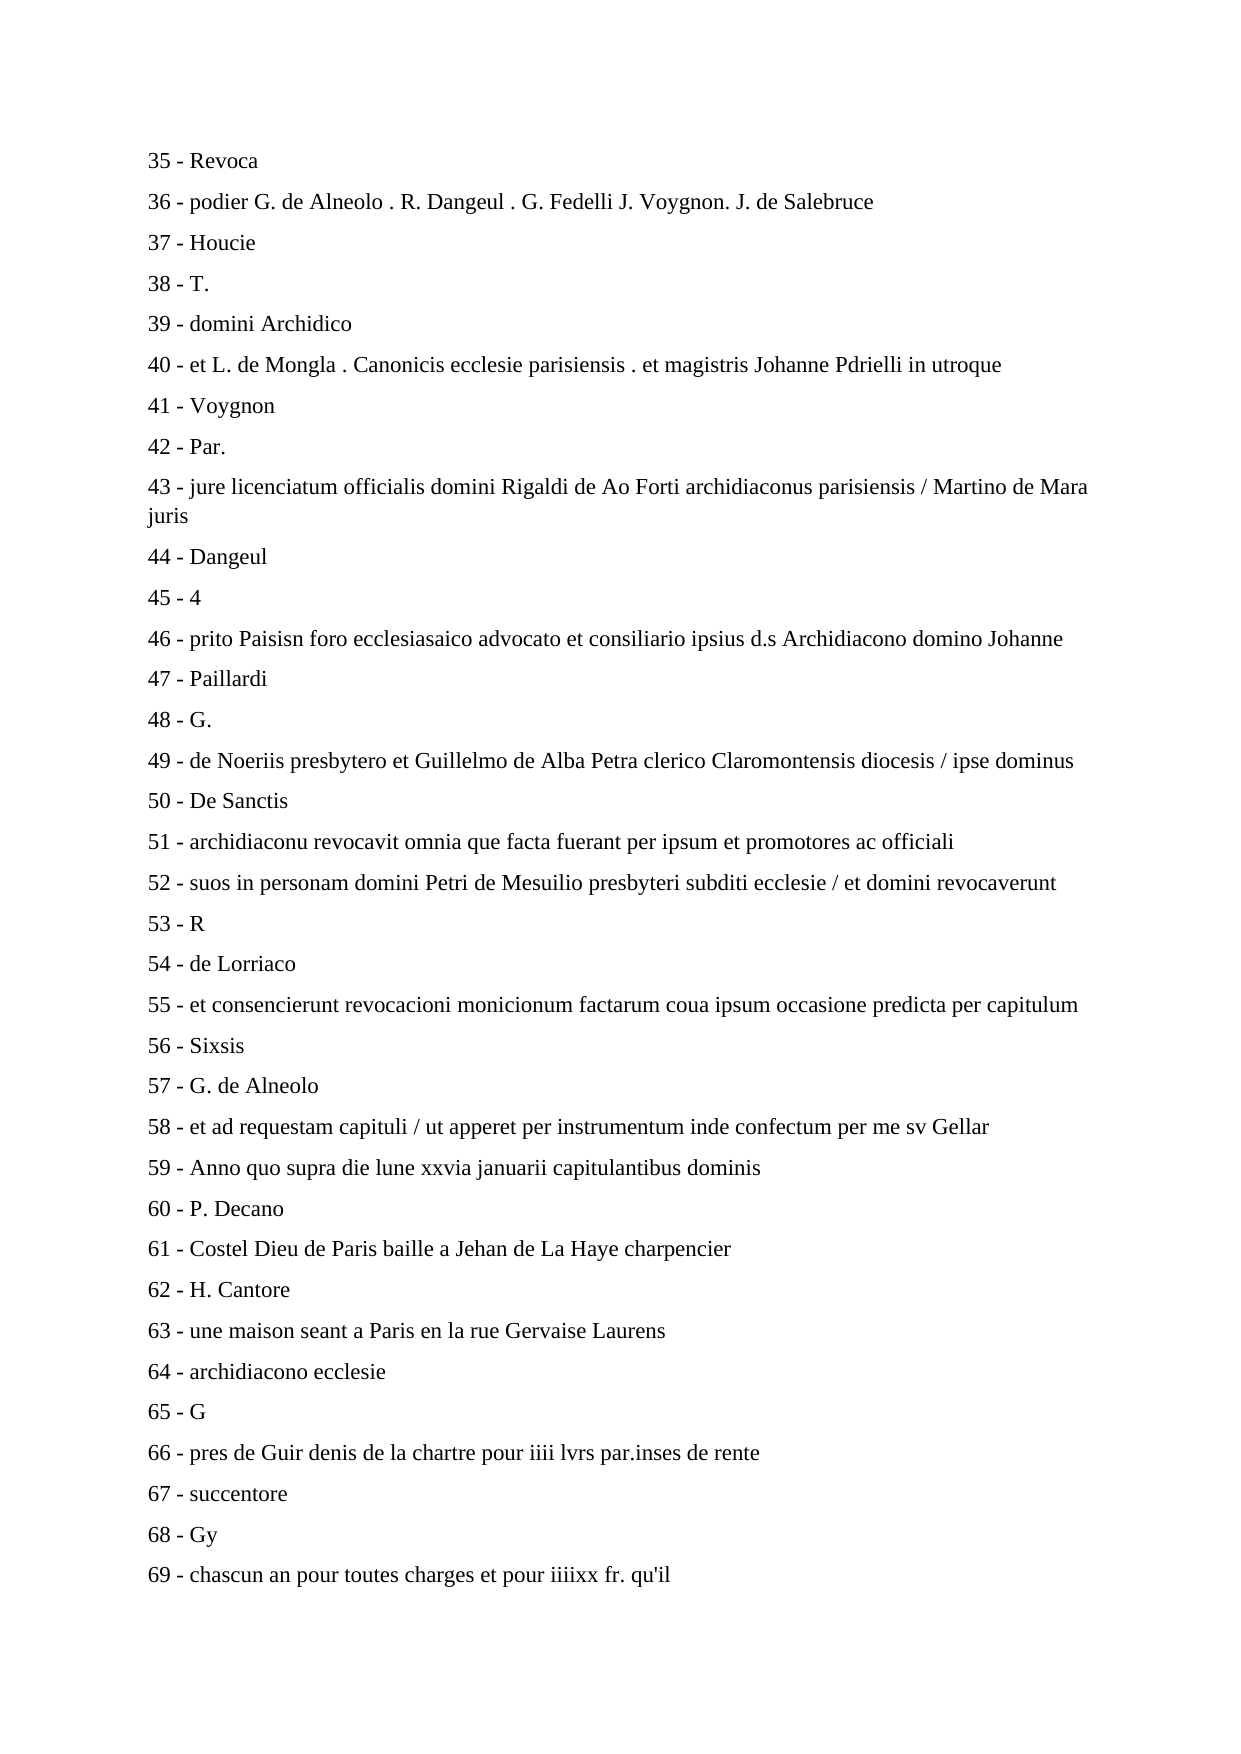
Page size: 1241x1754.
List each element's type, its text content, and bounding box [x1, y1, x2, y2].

text 41 - Voygnon [148, 392, 1093, 418]
text 69 - chascun an pour toutes charges et pour iiiixx fr. qu'il [148, 1561, 1093, 1588]
text 56 - Sixsis [148, 1032, 1093, 1058]
text 43 - jure licenciatum officialis domini Rigaldi de Ao Forti archidiaconus parisiensis / Martino de Mara juris [148, 473, 1093, 529]
text 61 - Costel Dieu de Paris baille a Jehan de La Haye charpencier [148, 1236, 1093, 1262]
text 59 - Anno quo supra die lune xxvia januarii capitulantibus dominis [148, 1154, 1093, 1180]
text 50 - De Sanctis [148, 787, 1093, 814]
text 51 - archidiaconu revocavit omnia que facta fuerant per ipsum et promotores ac officiali [148, 828, 1093, 854]
text 42 - Par. [148, 433, 1093, 459]
text 52 - suos in personam domini Petri de Mesuilio presbyteri subditi ecclesie / et domini revocaverunt [148, 869, 1093, 895]
text 64 - archidiacono ecclesie [148, 1358, 1093, 1384]
text 40 - et L. de Mongla . Canonicis ecclesie parisiensis . et magistris Johanne Pdrielli in utroque [148, 351, 1093, 378]
text 49 - de Noeriis presbytero et Guillelmo de Alba Petra clerico Claromontensis diocesis / ipse dominus [148, 747, 1093, 773]
text 63 - une maison seant a Paris en la rue Gervaise Laurens [148, 1317, 1093, 1343]
text 67 - succentore [148, 1480, 1093, 1506]
text 36 - podier G. de Alneolo . R. Dangeul . G. Fedelli J. Voygnon. J. de Salebruce [148, 188, 1093, 215]
text 48 - G. [148, 706, 1093, 732]
text 53 - R [148, 910, 1093, 936]
text 68 - Gy [148, 1521, 1093, 1547]
text 45 - 4 [148, 584, 1093, 610]
text 58 - et ad requestam capituli / ut apperet per instrumentum inde confectum per me sv Gellar [148, 1113, 1093, 1140]
text 38 - T. [148, 270, 1093, 296]
text 54 - de Lorriaco [148, 950, 1093, 977]
text 44 - Dangeul [148, 543, 1093, 569]
text 55 - et consencierunt revocacioni monicionum factarum coua ipsum occasione predicta per capitulum [148, 991, 1093, 1017]
text 37 - Houcie [148, 229, 1093, 255]
text 35 - Revoca [148, 148, 1093, 174]
text 60 - P. Decano [148, 1195, 1093, 1221]
text 62 - H. Cantore [148, 1276, 1093, 1303]
text 66 - pres de Guir denis de la chartre pour iiii lvrs par.inses de rente [148, 1439, 1093, 1466]
text 65 - G [148, 1398, 1093, 1425]
text 46 - prito Paisisn foro ecclesiasaico advocato et consiliario ipsius d.s Archidiacono domino Johanne [148, 624, 1093, 651]
text 39 - domini Archidico [148, 311, 1093, 337]
text 47 - Paillardi [148, 665, 1093, 692]
text 57 - G. de Alneolo [148, 1073, 1093, 1099]
